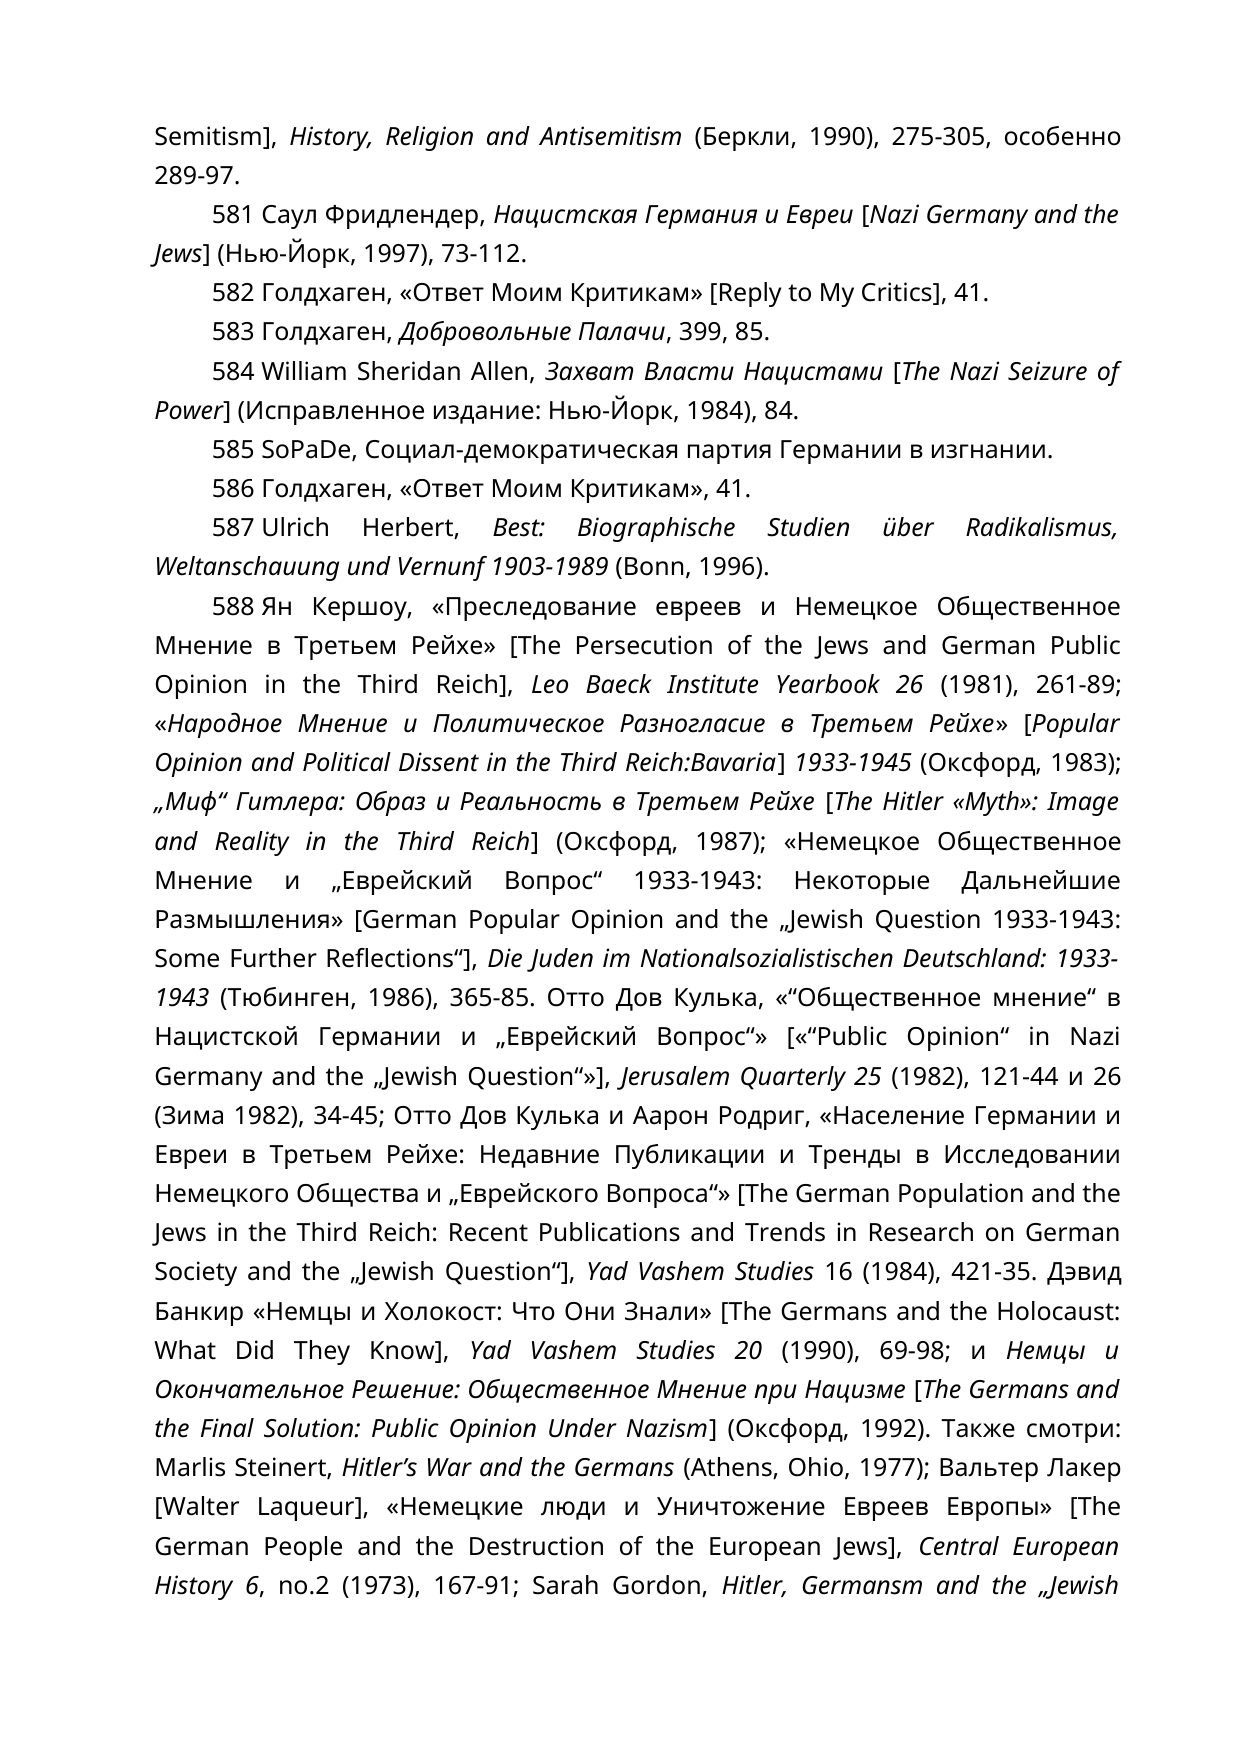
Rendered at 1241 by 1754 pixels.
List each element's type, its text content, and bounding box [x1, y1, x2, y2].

text Ян Кершоу, «Преследование евреев и Немецкое Общественное Мнение в Третьем Рейхе» [The Persecution of the Jews and German Public Opinion in the Third Reich], Leo Baeck Institute Yearbook 26 (1981), 261-89; «Народное Мнение и Политическое Разногласие в Третьем Рейхе» [Popular Opinion and Political Dissent in the Third Reich:Bavaria] 1933-1945 (Оксфорд, 1983); „Миф“ Гитлера: Образ и Реальность в Третьем Рейхе [The Hitler «Myth»: Image and Reality in the Third Reich] (Оксфорд, 1987); «Немецкое Общественное Мнение и „Еврейский Вопрос“ 1933-1943: Некоторые Дальнейшие Размышления» [German Popular Opinion and the „Jewish Question 1933-1943: Some Further Reflections“], Die Juden im Nationalsozialistischen Deutschland: 1933-1943 (Тюбинген, 1986), 365-85. Отто Дов Кулька, «“Общественное мнение“ в Нацистской Германии и „Еврейский Вопрос“» [«“Public Opinion“ in Nazi Germany and the „Jewish Question“»], Jerusalem Quarterly 25 (1982), 121-44 и 26 (Зима 1982), 34-45; Отто Дов Кулька и Аарон Родриг, «Население Германии и Евреи в Третьем Рейхе: Недавние Публикации и Тренды в Исследовании Немецкого Общества и „Еврейского Вопроса“» [The German Population and the Jews in the Third Reich: Recent Publications and Trends in Research on German Society and the „Jewish Question“], Yad Vashem Studies 16 (1984), 421-35. Дэвид Банкир «Немцы и Холокост: Что Они Знали» [The Germans and the Holocaust: What Did They Know], Yad Vashem Studies 20 (1990), 69-98; и Немцы и Окончательное Решение: Общественное Мнение при Нацизме [The Germans and the Final Solution: Public Opinion Under Nazism] (Оксфорд, 1992). Также смотри: Marlis Steinert, Hitler’s War and the Germans (Athens, Ohio, 1977); Вальтер Лакер [Walter Laqueur], «Немецкие люди и Уничтожение Евреев Европы» [The German People and the Destruction of the European Jews], Central European History 6, no.2 (1973), 167-91; Sarah Gordon, Hitler, Germansm and the „Jewish [118, 588, 1122, 1601]
text Саул Фридлендер, Нацистская Германия и Евреи [Nazi Germany and the Jews] (Нью-Йорк, 1997), 73-112. [118, 196, 1122, 270]
text SoPaDe, Социал-демократическая партия Германии в изгнании. [118, 431, 1122, 466]
text Голдхаген, «Ответ Моим Критикам» [Reply to My Critics], 41. [118, 275, 1122, 309]
text Semitism], History, Religion and Antisemitism (Беркли, 1990), 275-305, особенно 289-97. [118, 118, 1122, 191]
text Голдхаген, Добровольные Палачи, 399, 85. [118, 314, 1122, 348]
text Голдхаген, «Ответ Моим Критикам», 41. [118, 471, 1122, 505]
text William Sheridan Allen, Захват Власти Нацистами [The Nazi Seizure of Power] (Исправленное издание: Нью-Йорк, 1984), 84. [118, 353, 1122, 426]
text Ulrich Herbert, Best: Biographische Studien über Radikalismus, Weltanschauung und Vernunf 1903-1989 (Bonn, 1996). [118, 510, 1122, 583]
